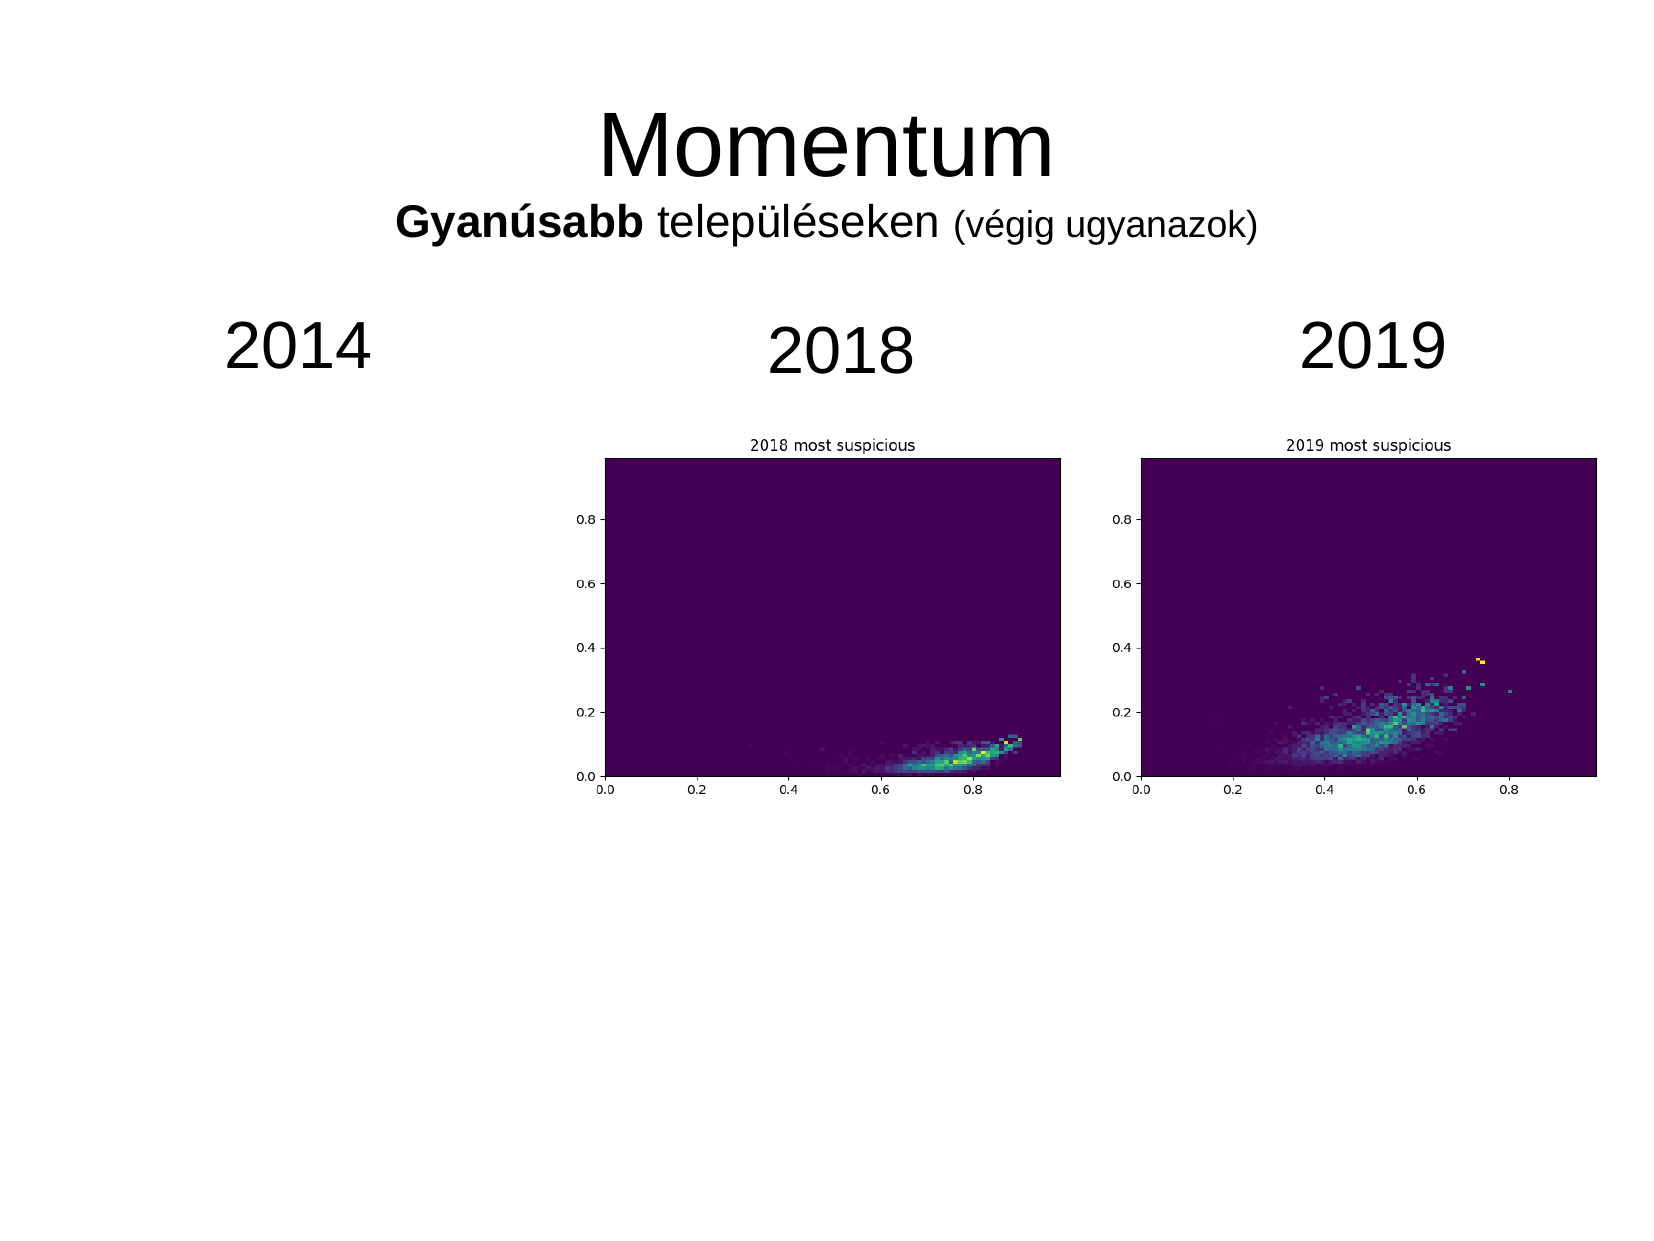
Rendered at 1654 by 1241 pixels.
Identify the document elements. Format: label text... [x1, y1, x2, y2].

title Momentum Gyanúsabb településeken (végig ugyanazok) [82, 67, 1571, 275]
list 2019 [1228, 307, 1477, 384]
list 2018 [696, 312, 945, 389]
list 2014 [153, 307, 402, 384]
picture [531, 408, 1654, 821]
